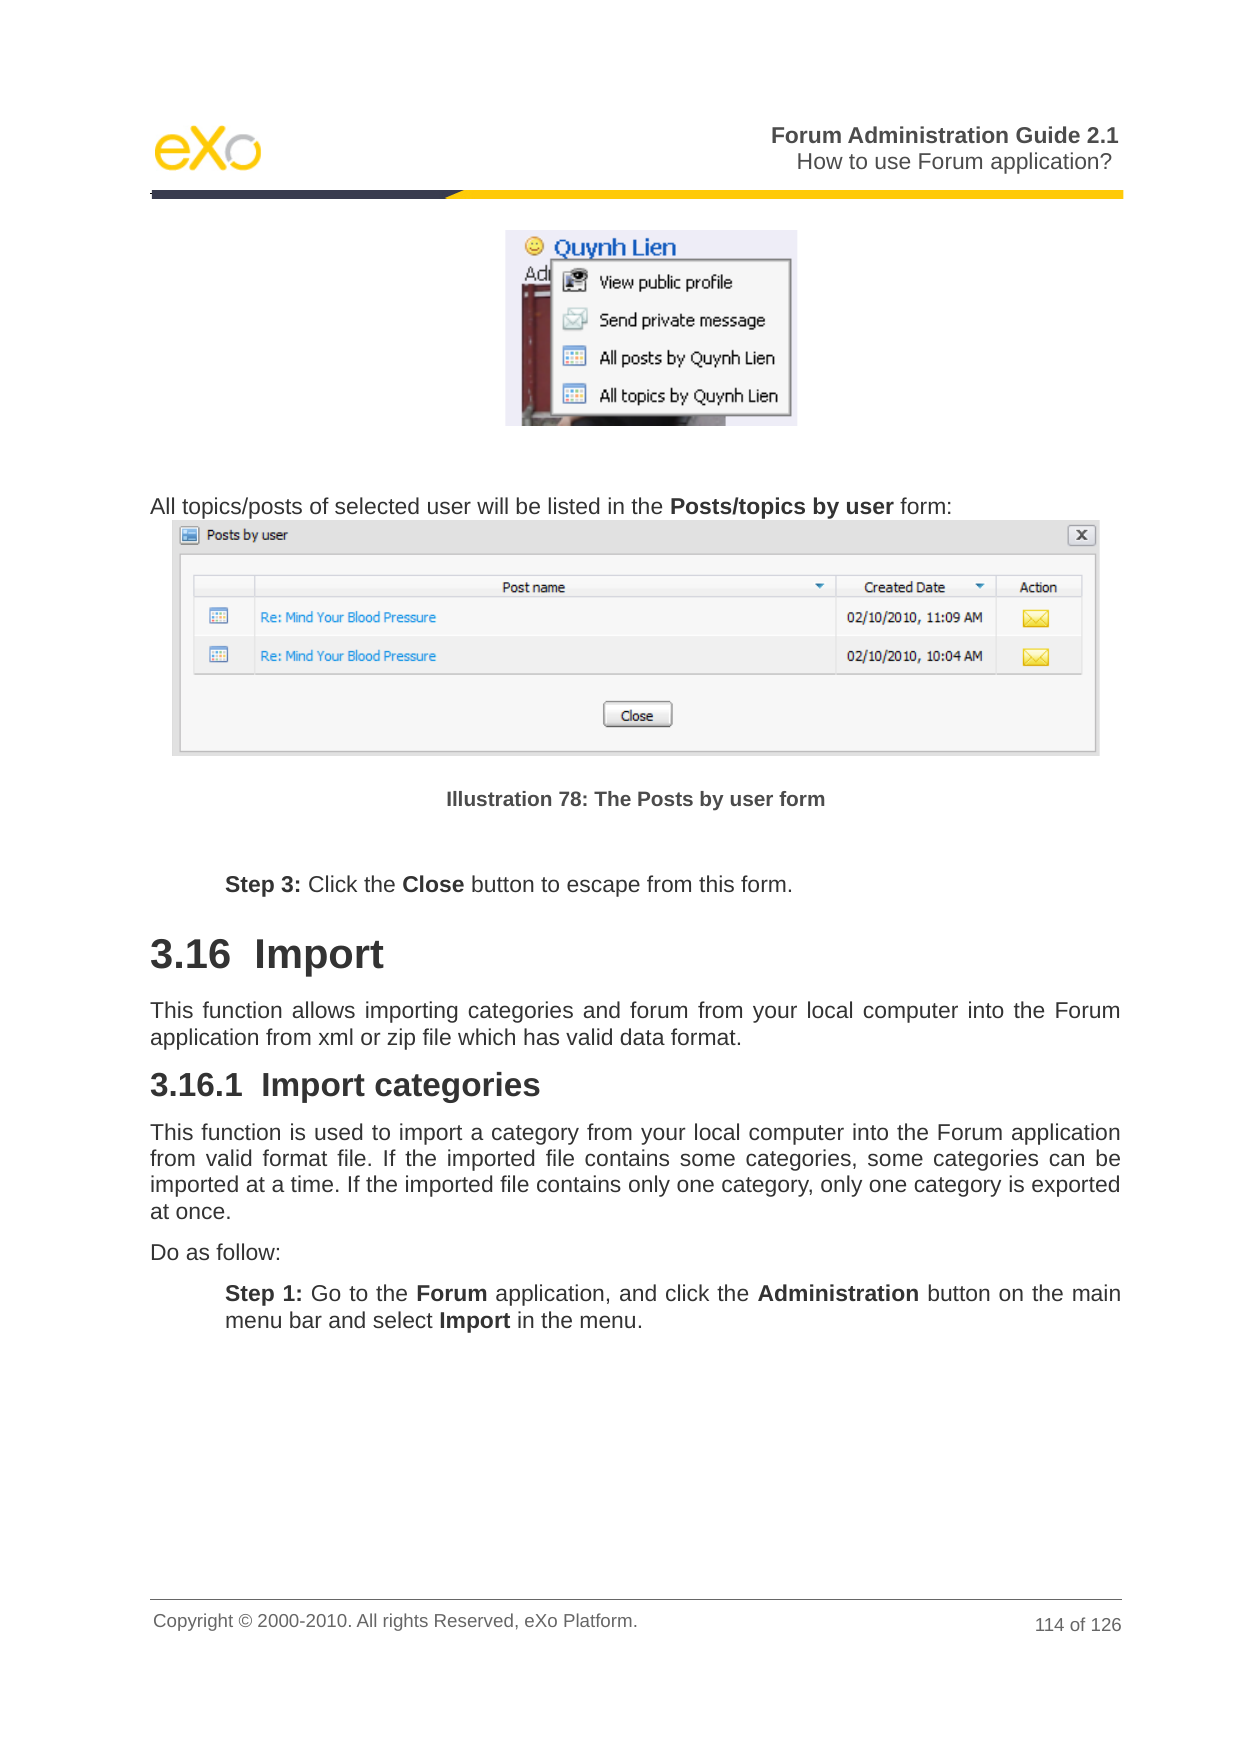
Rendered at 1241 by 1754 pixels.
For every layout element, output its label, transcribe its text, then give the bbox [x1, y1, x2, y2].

picture [151, 190, 1124, 199]
picture [155, 125, 262, 171]
list Step 3: Click the Close button to escape from this form. [187, 871, 1122, 897]
list Illustration 80: The Posts by user form [172, 756, 1100, 811]
picture [505, 230, 798, 426]
text This function is used to import a category from your local computer into the Forum application from valid format file. If the imported file contains some categories, some categories can be imported at a time. If the imported file contains only one category, only one category is exported at once. [150, 1118, 1122, 1224]
picture [172, 520, 1100, 756]
subtitle Import categories [150, 1065, 1122, 1103]
text All topics/posts of selected user will be listed in the Posts/topics by user form: [150, 493, 1122, 519]
list Step 1: Go to the Forum application, and click the Administration button on the main menu bar and select Import in the menu. [187, 1280, 1122, 1333]
text Do as follow: [150, 1239, 1122, 1265]
text This function allows importing categories and forum from your local computer into the Forum application from xml or zip file which has valid data format. [150, 997, 1122, 1050]
subtitle Import [150, 929, 1122, 977]
